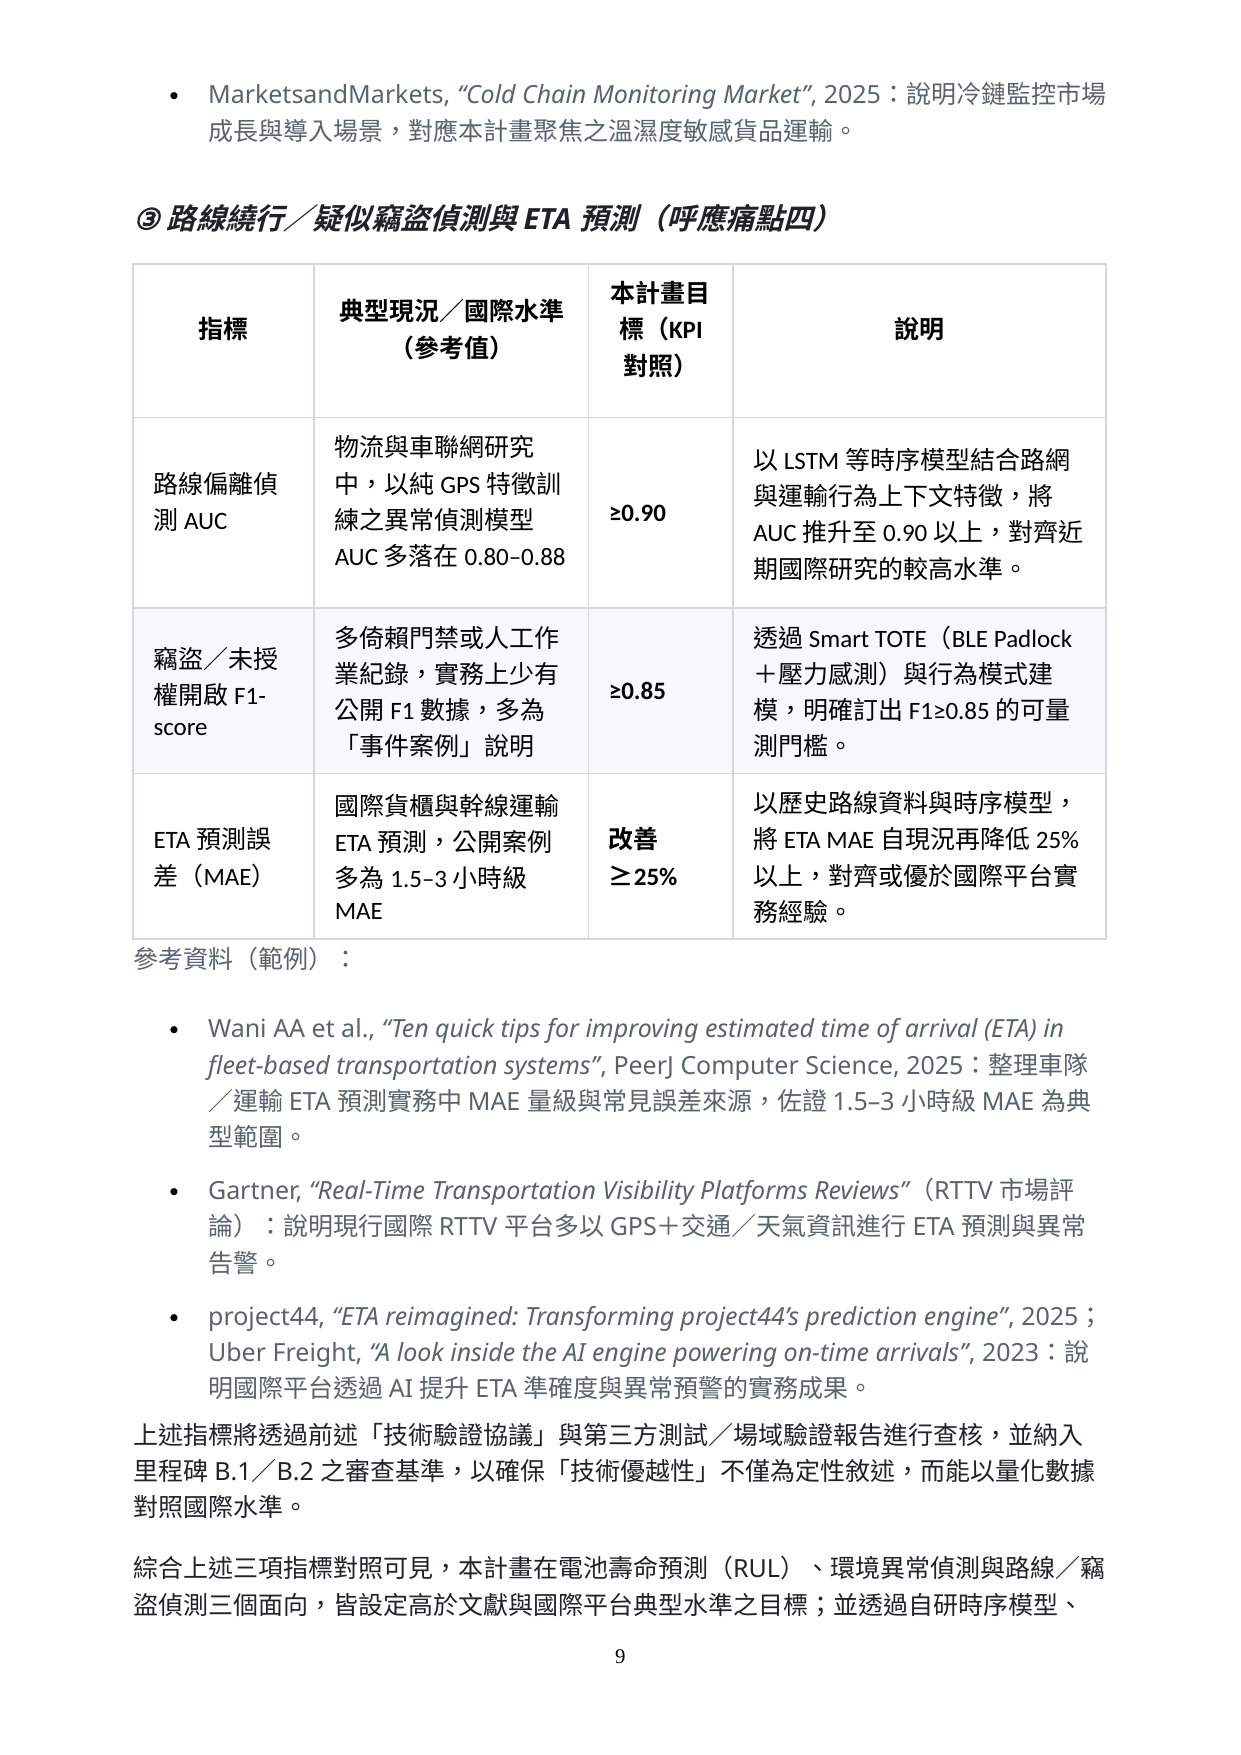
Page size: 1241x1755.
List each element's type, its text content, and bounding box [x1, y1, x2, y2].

table_cell 國際貨櫃與幹線運輸 ETA 預測，公開案例多為 1.5–3 小時級 MAE [315, 774, 588, 938]
list Gartner, “Real-Time Transportation Visibility Platforms Reviews”（RTTV 市場評論）：說明現行國際 RTTV 平台多以 GPS＋交通／天氣資訊進行 ETA 預測與異常告警。 [170, 1171, 1107, 1279]
table_cell 以 LSTM 等時序模型結合路網與運輸行為上下文特徵，將 AUC 推升至 0.90 以上，對齊近期國際研究的較高水準。 [734, 418, 1105, 607]
table_cell 物流與車聯網研究中，以純 GPS 特徵訓練之異常偵測模型 AUC 多落在 0.80–0.88 [315, 418, 588, 607]
text 上述指標將透過前述「技術驗證協議」與第三方測試／場域驗證報告進行查核，並納入里程碑 B.1／B.2 之審查基準，以確保「技術優越性」不僅為定性敘述，而能以量化數據對照國際水準。 [133, 1415, 1107, 1524]
table_cell 竊盜／未授權開啟 F1-score [134, 609, 313, 772]
text 綜合上述三項指標對照可見，本計畫在電池壽命預測（RUL）、環境異常偵測與路線／竊盜偵測三個面向，皆設定高於文獻與國際平台典型水準之目標；並透過自研時序模型、 [133, 1549, 1107, 1621]
table_cell 路線偏離偵測 AUC [134, 418, 313, 607]
table_header 說明 [734, 265, 1105, 417]
table_header 典型現況／國際水準（參考值） [315, 265, 588, 417]
subtitle ③ 路線繞行／疑似竊盜偵測與 ETA 預測（呼應痛點四） [133, 195, 1107, 238]
list project44, “ETA reimagined: Transforming project44’s prediction engine”, 2025；Uber Freight, “A look inside the AI engine powering on-time arrivals”, 2023：說明國際平台透過 AI 提升 ETA 準確度與異常預警的實務成果。 [170, 1296, 1107, 1405]
table_header 指標 [134, 265, 313, 417]
table_cell ≥0.90 [589, 418, 732, 607]
list Wani AA et al., “Ten quick tips for improving estimated time of arrival (ETA) in fleet-based transportation systems”, PeerJ Computer Science, 2025：整理車隊／運輸 ETA 預測實務中 MAE 量級與常見誤差來源，佐證 1.5–3 小時級 MAE 為典型範圍。 [170, 1011, 1107, 1154]
table_header 本計畫目標（KPI 對照） [589, 265, 732, 417]
table_cell ETA 預測誤差（MAE） [134, 774, 313, 938]
table_cell ≥0.85 [589, 609, 732, 772]
text 參考資料（範例）： [133, 940, 1107, 976]
table_cell 以歷史路線資料與時序模型，將 ETA MAE 自現況再降低 25% 以上，對齊或優於國際平台實務經驗。 [734, 774, 1105, 938]
table_cell 改善 ≥25% [589, 774, 732, 938]
table_cell 透過 Smart TOTE（BLE Padlock＋壓力感測）與行為模式建模，明確訂出 F1≥0.85 的可量測門檻。 [734, 609, 1105, 772]
table_cell 多倚賴門禁或人工作業紀錄，實務上少有公開 F1 數據，多為「事件案例」說明 [315, 609, 588, 772]
list MarketsandMarkets, “Cold Chain Monitoring Market”, 2025：說明冷鏈監控市場成長與導入場景，對應本計畫聚焦之溫濕度敏感貨品運輸。 [170, 75, 1107, 147]
